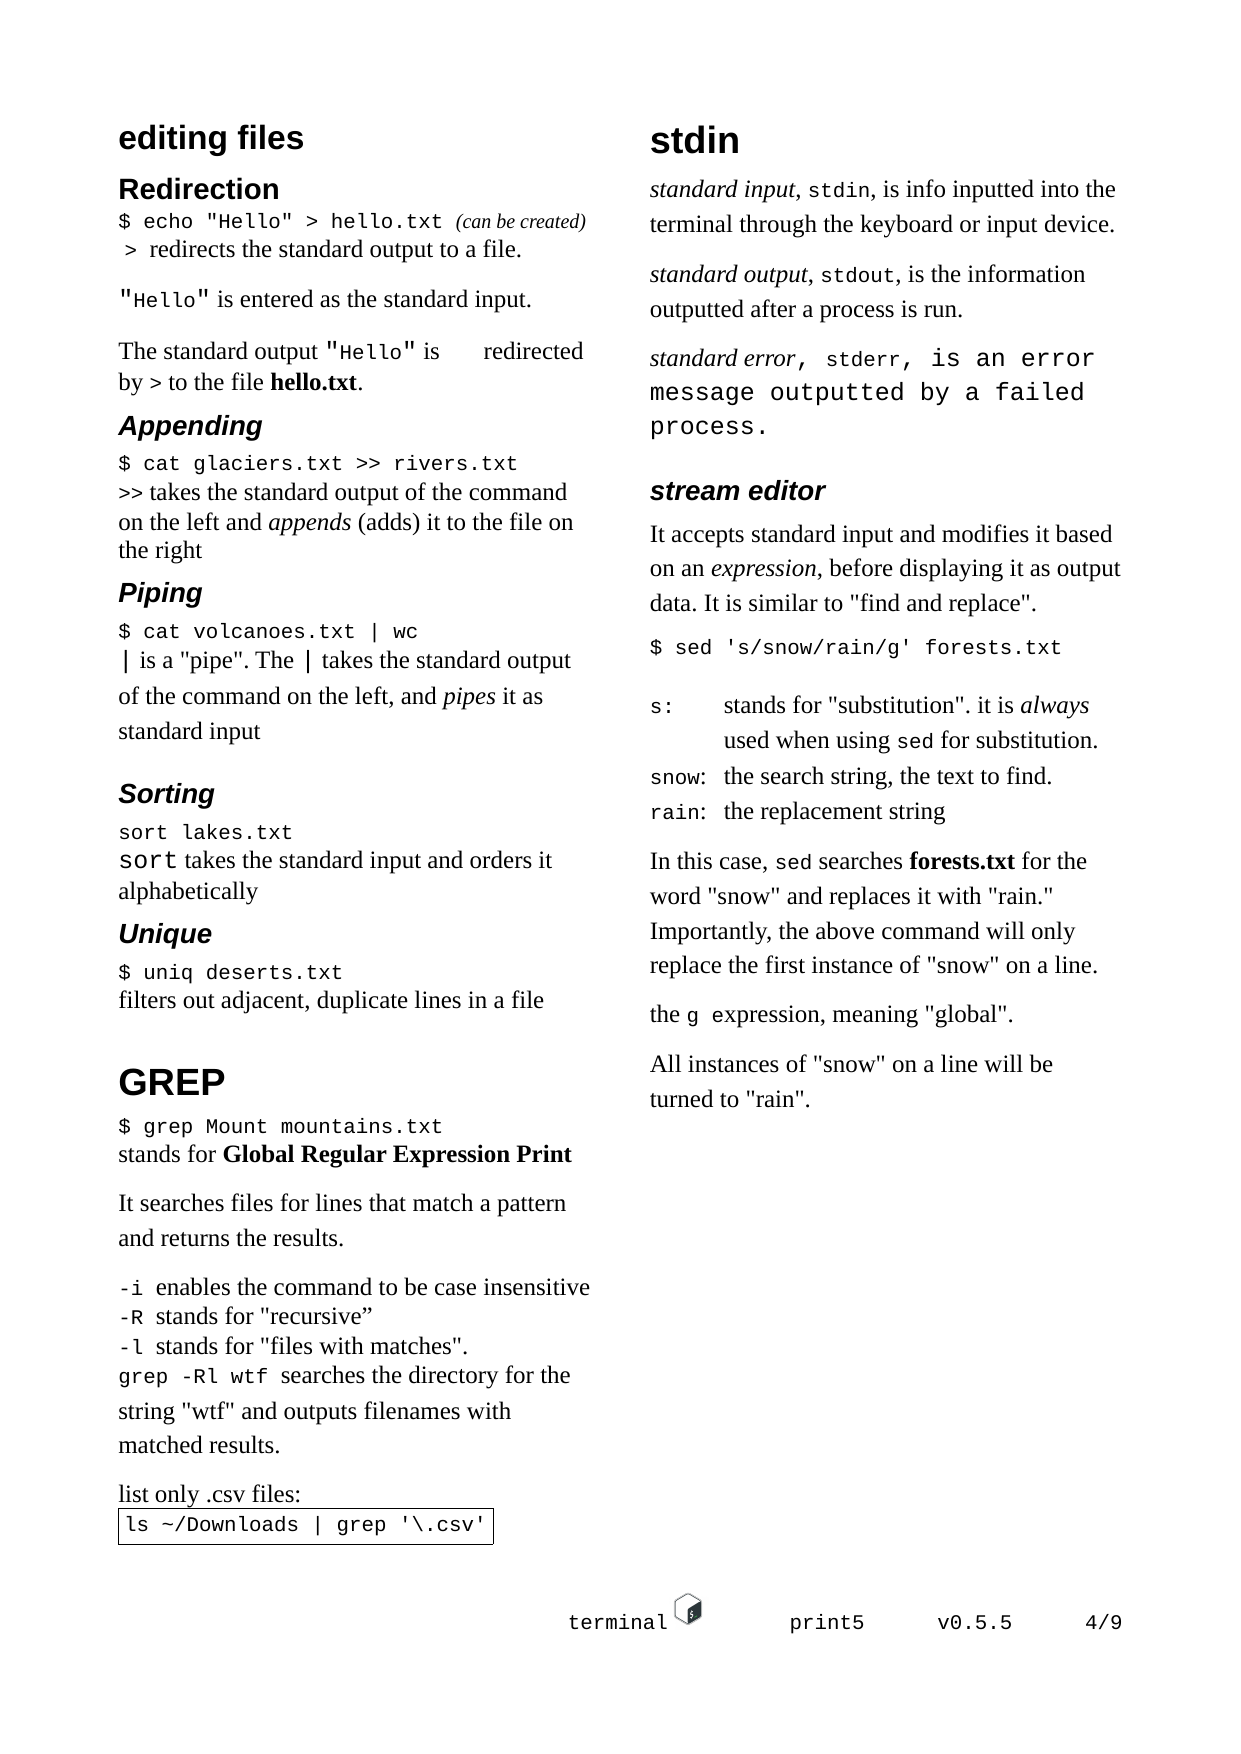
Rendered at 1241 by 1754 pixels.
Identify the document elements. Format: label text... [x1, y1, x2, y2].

text standard output, stdout, is the information outputted after a process is run. [649, 259, 1122, 323]
text >> takes the standard output of the command on the left and appends (adds) it to the file on the right [118, 477, 591, 564]
text sort lakes.txt [118, 822, 591, 845]
text "Hello" is entered as the standard input. [118, 284, 591, 315]
text grep -Rl wtf searches the directory for the string "wtf" and outputs filenames with matched results. [118, 1361, 591, 1459]
text > redirects the standard output to a file. [118, 234, 591, 264]
subtitle stream editor [649, 474, 1122, 506]
text $ sed 's/snow/rain/g' forests.txt [649, 637, 1122, 661]
subtitle Sorting [118, 777, 591, 809]
subtitle GREP [118, 1059, 591, 1103]
text standard error, stderr, is an error message outputted by a failed process. [649, 343, 1122, 442]
text $ cat glaciers.txt >> rivers.txt [118, 453, 591, 477]
text list only .csv files: [118, 1479, 591, 1508]
subtitle Redirection [118, 172, 591, 206]
text filters out adjacent, duplicate lines in a file [118, 985, 591, 1014]
subtitle Appending [118, 409, 591, 441]
text -i enables the command to be case insensitive [118, 1272, 591, 1301]
text s: stands for "substitution". it is always used when using sed for substitution. [649, 690, 1122, 755]
picture [667, 1588, 709, 1630]
text The standard output "Hello" is redirected by > to the file hello.txt. [118, 336, 591, 397]
text rain: the replacement string [649, 796, 1122, 826]
text -R stands for "recursive” [118, 1301, 591, 1331]
text In this case, sed searches forests.txt for the word "snow" and replaces it with "rain." Importantly, the above command will only replace the first instance of "snow" on a line. [649, 846, 1122, 979]
text $ uniq deserts.txt [118, 962, 591, 985]
subtitle Piping [118, 577, 591, 608]
text $ echo "Hello" > hello.txt (can be created) [118, 209, 591, 234]
text $ grep Mount mountains.txt [118, 1116, 591, 1139]
text $ cat volcanoes.txt | wc [118, 621, 591, 645]
subtitle stdin [649, 118, 1122, 162]
text All instances of "snow" on a line will be turned to "rain". [649, 1049, 1122, 1113]
table_header ls ~/Downloads | grep '\.csv' [119, 1509, 493, 1543]
subtitle Unique [118, 917, 591, 949]
text | is a "pipe". The | takes the standard output of the command on the left, and pipes it as standard input [118, 645, 591, 744]
text It accepts standard input and modifies it based on an expression, before displaying it as output data. It is similar to "find and replace". [649, 519, 1122, 617]
text the g expression, meaning "global". [649, 999, 1122, 1029]
text sort takes the standard input and orders it alphabetically [118, 845, 591, 905]
text snow: the search string, the text to find. [649, 761, 1122, 790]
subtitle editing files [118, 118, 591, 157]
text stands for Global Regular Expression Print [118, 1139, 591, 1168]
text It searches files for lines that match a pattern and returns the results. [118, 1188, 591, 1252]
text standard input, stdin, is info inputted into the terminal through the keyboard or input device. [649, 174, 1122, 238]
text -l stands for "files with matches". [118, 1331, 591, 1361]
